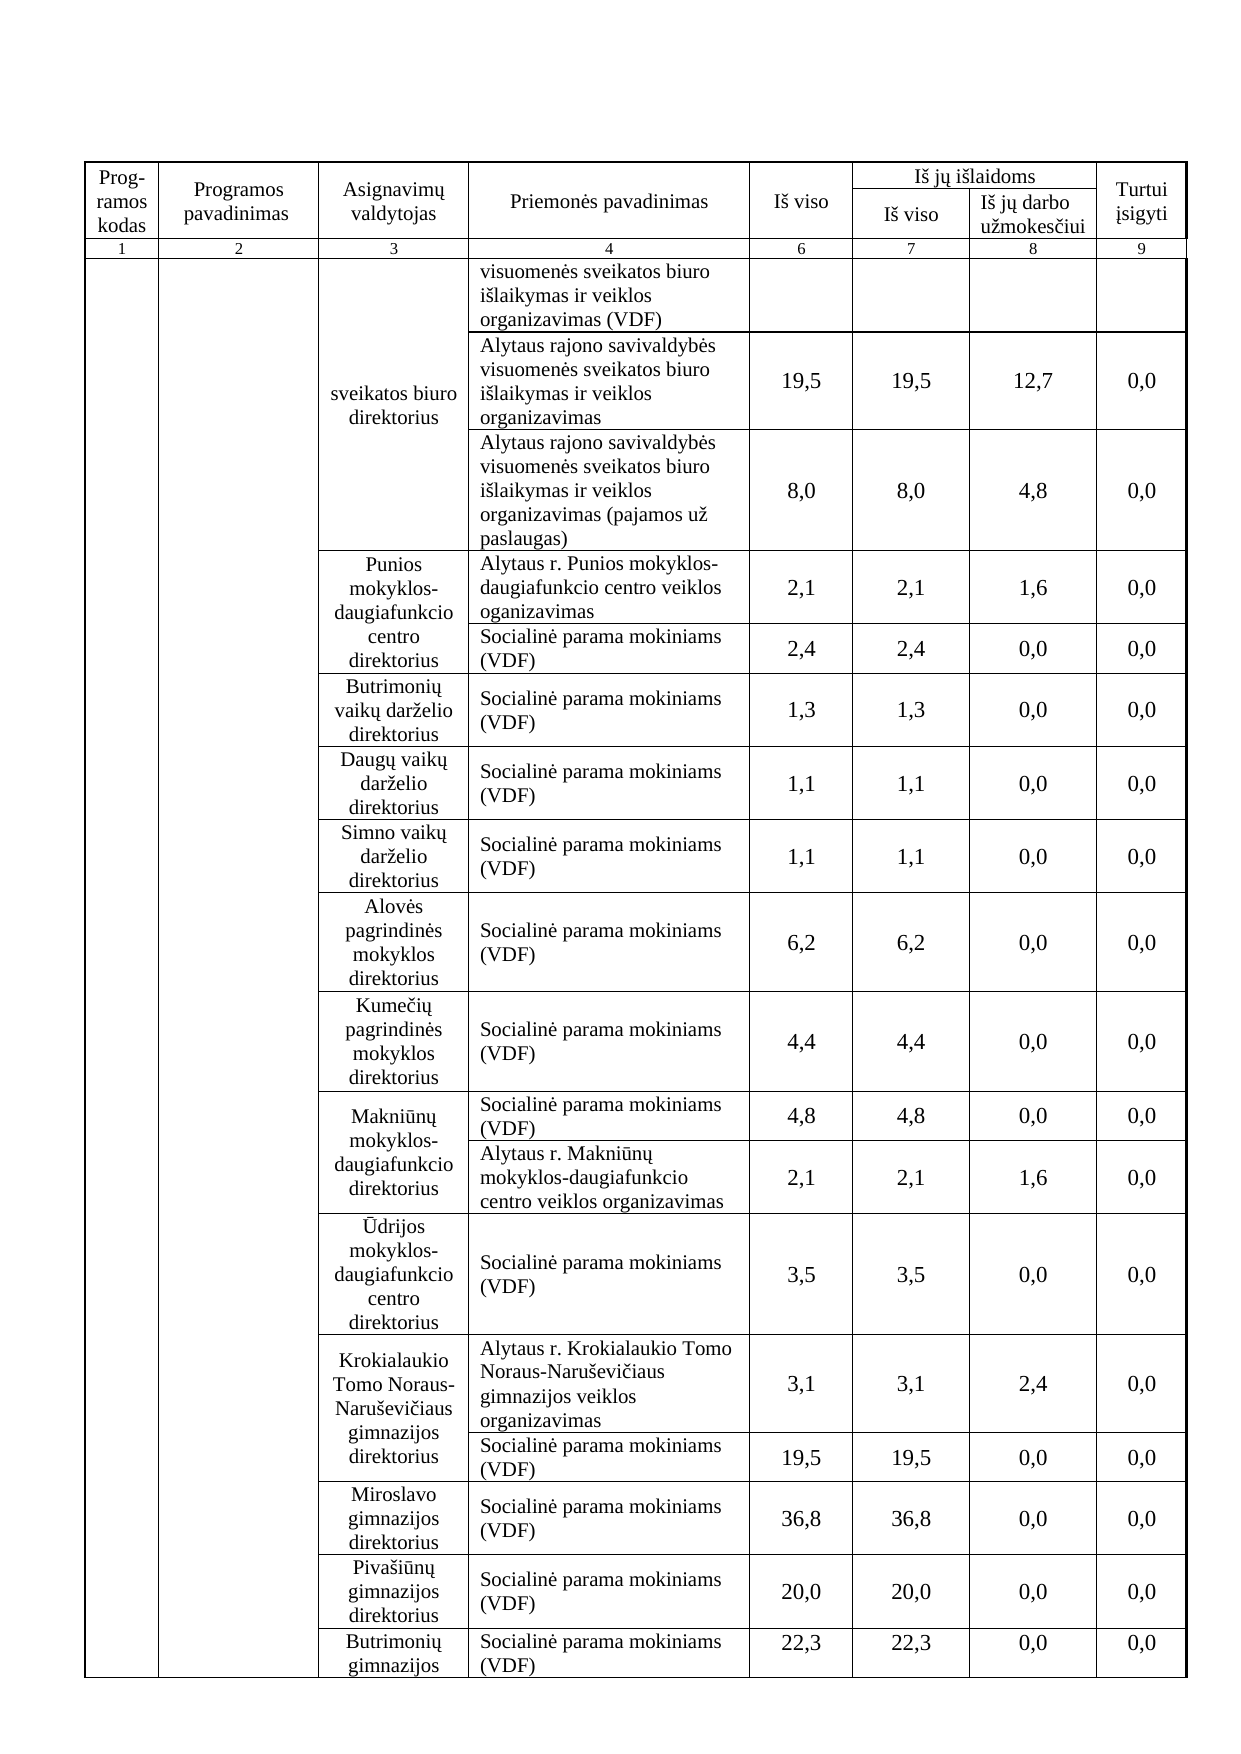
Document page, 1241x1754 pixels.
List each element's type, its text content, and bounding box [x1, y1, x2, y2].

table_cell 1,1 [750, 820, 852, 892]
table_cell 1,1 [750, 747, 852, 819]
table_cell 1,6 [970, 1141, 1096, 1213]
table_header Asignavimų valdytojas [319, 163, 468, 238]
table_cell 3,1 [750, 1335, 852, 1432]
table_cell [853, 259, 969, 331]
table_cell 0,0 [970, 1433, 1096, 1481]
table_cell Socialinė parama mokiniams (VDF) [469, 1214, 749, 1334]
table_cell 0,0 [970, 624, 1096, 672]
table_cell 0,0 [1097, 1482, 1185, 1554]
table_cell 0,0 [970, 1214, 1096, 1334]
table_cell 36,8 [853, 1482, 969, 1554]
table_cell 2,4 [853, 624, 969, 672]
table_header Prog-ramos kodas [86, 163, 158, 238]
table_cell 1,6 [970, 551, 1096, 623]
table_cell [1097, 259, 1185, 331]
table_cell 9 [1097, 239, 1186, 258]
table_cell 0,0 [1097, 1141, 1185, 1213]
table_cell 0,0 [1097, 1092, 1185, 1140]
table_cell Socialinė parama mokiniams (VDF) [469, 747, 749, 819]
table_cell 0,0 [1097, 624, 1185, 672]
table_cell Alytaus r. Krokialaukio Tomo Noraus-Naruševičiaus gimnazijos veiklos organizavimas [469, 1335, 749, 1432]
table_cell Socialinė parama mokiniams (VDF) [469, 674, 749, 746]
table_cell 6,2 [853, 893, 969, 991]
table_cell 20,0 [853, 1555, 969, 1627]
table_cell 0,0 [970, 747, 1096, 819]
table_cell 2,1 [853, 1141, 969, 1213]
table_cell Alytaus rajono savivaldybės visuomenės sveikatos biuro išlaikymas ir veiklos organizavimas (pajamos už paslaugas) [469, 430, 749, 550]
table_cell Socialinė parama mokiniams (VDF) [469, 893, 749, 991]
table_cell Butrimonių gimnazijos [319, 1629, 468, 1677]
table_cell Alytaus r. Punios mokyklos-daugiafunkcio centro veiklos oganizavimas [469, 551, 749, 623]
table_cell 2,4 [750, 624, 852, 672]
table_cell 20,0 [750, 1555, 852, 1627]
table_cell Iš viso [853, 189, 969, 238]
table_cell 8,0 [853, 430, 969, 550]
table_cell 8 [970, 239, 1096, 258]
table_cell Socialinė parama mokiniams (VDF) [469, 624, 749, 672]
table_cell 0,0 [970, 820, 1096, 892]
table_cell 0,0 [1097, 1629, 1185, 1677]
table_cell Socialinė parama mokiniams (VDF) [469, 1482, 749, 1554]
table_header Iš viso [750, 163, 852, 238]
table_cell Daugų vaikų darželio direktorius [319, 747, 468, 819]
table_cell 4,8 [970, 430, 1096, 550]
table_cell 1,1 [853, 747, 969, 819]
table_cell Butrimonių vaikų darželio direktorius [319, 674, 468, 746]
table_cell Iš jų darbo užmokesčiui [970, 189, 1096, 238]
table_cell 19,5 [750, 1433, 852, 1481]
table_cell Makniūnų mokyklos-daugiafunkcio direktorius [319, 1092, 468, 1213]
table_header Priemonės pavadinimas [469, 163, 749, 238]
table_cell 1,1 [853, 820, 969, 892]
table_header Iš jų išlaidoms [853, 163, 1096, 188]
table_cell 0,0 [1097, 1335, 1185, 1432]
table_cell sveikatos biuro direktorius [319, 259, 468, 550]
table_cell 0,0 [1097, 992, 1185, 1091]
table_cell Socialinė parama mokiniams (VDF) [469, 1555, 749, 1627]
table_cell 0,0 [970, 1629, 1096, 1677]
table_cell Miroslavo gimnazijos direktorius [319, 1482, 468, 1554]
table_cell 22,3 [853, 1629, 969, 1677]
table_cell 4,8 [750, 1092, 852, 1140]
table_cell 2 [159, 239, 318, 258]
table_cell 0,0 [1097, 893, 1185, 991]
table_cell 2,1 [853, 551, 969, 623]
table_cell Alovės pagrindinės mokyklos direktorius [319, 893, 468, 991]
table_cell visuomenės sveikatos biuro išlaikymas ir veiklos organizavimas (VDF) [469, 259, 749, 331]
table_cell Alytaus r. Makniūnų mokyklos-daugiafunkcio centro veiklos organizavimas [469, 1141, 749, 1213]
table_cell 0,0 [970, 1555, 1096, 1627]
table_cell Socialinė parama mokiniams (VDF) [469, 1092, 749, 1140]
table_cell 4 [469, 239, 749, 258]
table_cell 1,3 [750, 674, 852, 746]
table_cell 4,4 [853, 992, 969, 1091]
table_cell 0,0 [1097, 551, 1185, 623]
table_cell 0,0 [1097, 1214, 1185, 1334]
table_cell 0,0 [1097, 747, 1185, 819]
table_cell 19,5 [853, 1433, 969, 1481]
table_cell 0,0 [970, 1482, 1096, 1554]
table_cell 0,0 [970, 893, 1096, 991]
table_cell 3,5 [853, 1214, 969, 1334]
table_cell 7 [853, 239, 969, 258]
table_cell 6,2 [750, 893, 852, 991]
table_cell 0,0 [1097, 430, 1185, 550]
table_cell 0,0 [1097, 1555, 1185, 1627]
table_cell 0,0 [1097, 674, 1185, 746]
table_header Turtui įsigyti [1097, 163, 1185, 238]
table_header Programos pavadinimas [159, 163, 318, 238]
table_cell 2,4 [970, 1335, 1096, 1432]
table_cell [970, 259, 1096, 331]
table_cell 4,8 [853, 1092, 969, 1140]
table_cell 0,0 [1097, 1433, 1185, 1481]
table_cell Simno vaikų darželio direktorius [319, 820, 468, 892]
table_cell 0,0 [1097, 820, 1185, 892]
table_cell 0,0 [1097, 333, 1185, 429]
table_cell Socialinė parama mokiniams (VDF) [469, 1629, 749, 1677]
table_cell 1,3 [853, 674, 969, 746]
table_cell Pivašiūnų gimnazijos direktorius [319, 1555, 468, 1627]
table_cell 1 [86, 239, 158, 258]
table_cell 12,7 [970, 333, 1096, 429]
table_cell 0,0 [970, 1092, 1096, 1140]
table_cell 0,0 [970, 674, 1096, 746]
table_cell 19,5 [853, 333, 969, 429]
table_cell Socialinė parama mokiniams (VDF) [469, 992, 749, 1091]
table_cell 2,1 [750, 1141, 852, 1213]
table_cell 2,1 [750, 551, 852, 623]
table_cell Punios mokyklos-daugiafunkcio centro direktorius [319, 551, 468, 672]
table_cell [159, 259, 318, 1677]
table_cell 6 [750, 239, 852, 258]
table_cell Krokialaukio Tomo Noraus-Naruševičiaus gimnazijos direktorius [319, 1335, 468, 1481]
table_cell Alytaus rajono savivaldybės visuomenės sveikatos biuro išlaikymas ir veiklos organizavimas [469, 333, 749, 429]
table_cell 3,5 [750, 1214, 852, 1334]
table_cell 3,1 [853, 1335, 969, 1432]
table_cell 0,0 [970, 992, 1096, 1091]
table_cell Kumečių pagrindinės mokyklos direktorius [319, 992, 468, 1091]
table_cell Socialinė parama mokiniams (VDF) [469, 820, 749, 892]
table_cell 8,0 [750, 430, 852, 550]
table_cell Socialinė parama mokiniams (VDF) [469, 1433, 749, 1481]
table_cell 19,5 [750, 333, 852, 429]
table_cell [86, 259, 158, 1677]
table_cell 3 [319, 239, 468, 258]
table_cell 22,3 [750, 1629, 852, 1677]
table_cell 4,4 [750, 992, 852, 1091]
table_cell 36,8 [750, 1482, 852, 1554]
table_cell Ūdrijos mokyklos-daugiafunkcio centro direktorius [319, 1214, 468, 1334]
table_cell [750, 259, 852, 331]
